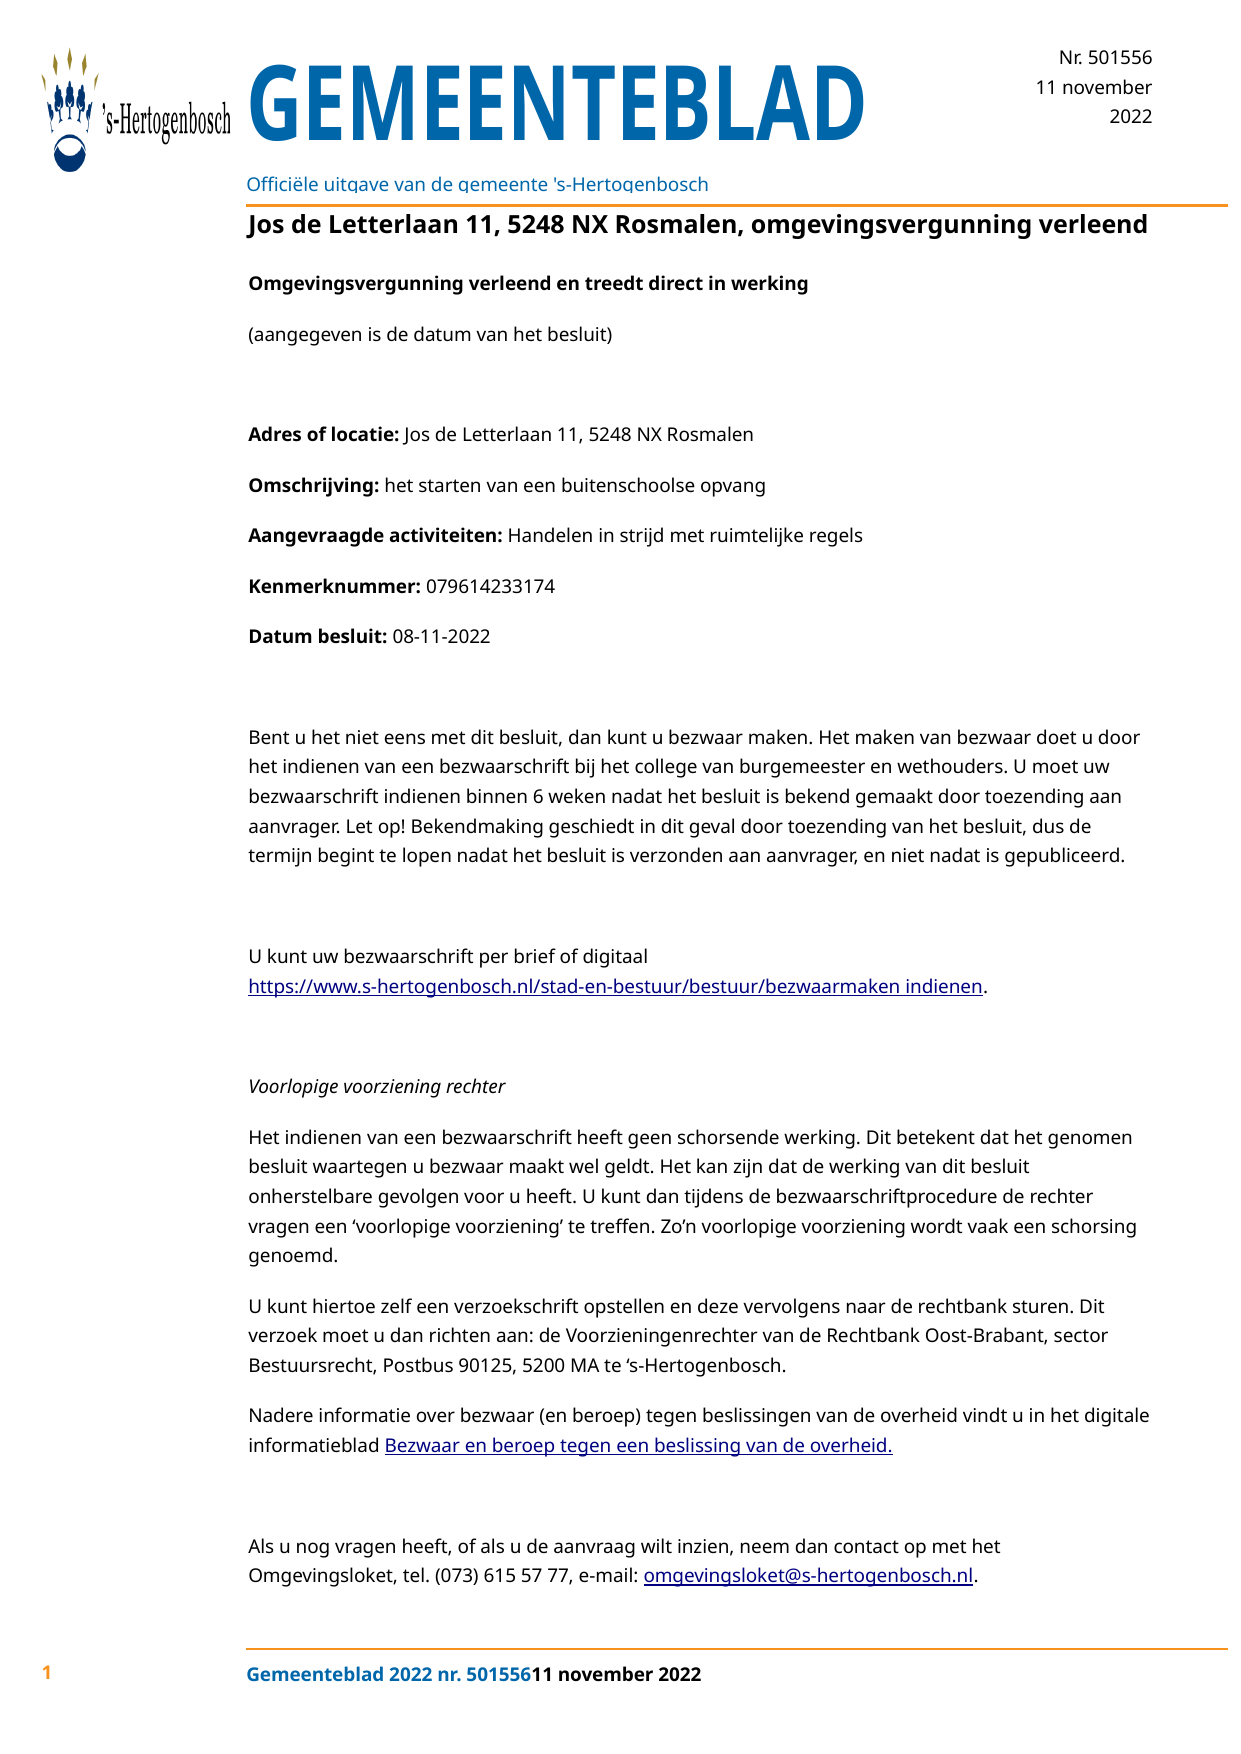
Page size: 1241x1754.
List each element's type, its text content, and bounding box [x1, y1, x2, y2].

text Jos de Letterlaan 11, 5248 NX Rosmalen, omgevingsvergunning verleend [248, 207, 1152, 241]
text Adres of locatie: Jos de Letterlaan 11, 5248 NX Rosmalen [248, 422, 1152, 447]
text Datum besluit: 08-11-2022 [248, 623, 1152, 649]
text Kenmerknummer: 079614233174 [248, 573, 1152, 598]
picture [41, 47, 231, 172]
text Het indienen van een bezwaarschrift heeft geen schorsende werking. Dit betekent dat het genomen besluit waartegen u bezwaar maakt wel geldt. Het kan zijn dat de werking van dit besluit onherstelbare gevolgen voor u heeft. U kunt dan tijdens de bezwaarschriftprocedure de rechter vragen een ‘voorlopige voorziening’ te treffen. Zo’n voorlopige voorziening wordt vaak een schorsing genoemd. [248, 1124, 1152, 1268]
text Als u nog vragen heeft, of als u de aanvraag wilt inzien, neem dan contact op met het Omgevingsloket, tel. (073) 615 57 77, e-mail: omgevingsloket@s-hertogenbosch.nl. [248, 1533, 1152, 1588]
text Omschrijving: het starten van een buitenschoolse opvang [248, 472, 1152, 498]
text Omgevingsvergunning verleend en treedt direct in werking [248, 270, 1152, 296]
text U kunt hiertoe zelf een verzoekschrift opstellen en deze vervolgens naar de rechtbank sturen. Dit verzoek moet u dan richten aan: de Voorzieningenrechter van de Rechtbank Oost-Brabant, sector Bestuursrecht, Postbus 90125, 5200 MA te ‘s-Hertogenbosch. [248, 1293, 1152, 1378]
text (aangegeven is de datum van het besluit) [248, 321, 1152, 346]
text Nadere informatie over bezwaar (en beroep) tegen beslissingen van de overheid vindt u in het digitale informatieblad Bezwaar en beroep tegen een beslissing van de overheid. [248, 1402, 1152, 1458]
text Voorlopige voorziening rechter [248, 1074, 1152, 1099]
text Bent u het niet eens met dit besluit, dan kunt u bezwaar maken. Het maken van bezwaar doet u door het indienen van een bezwaarschrift bij het college van burgemeester en wethouders. U moet uw bezwaarschrift indienen binnen 6 weken nadat het besluit is bekend gemaakt door toezending aan aanvrager. Let op! Bekendmaking geschiedt in dit geval door toezending van het besluit, dus de termijn begint te lopen nadat het besluit is verzonden aan aanvrager, en niet nadat is gepubliceerd. [248, 724, 1152, 868]
text U kunt uw bezwaarschrift per brief of digitaal https://www.s-hertogenbosch.nl/stad-en-bestuur/bestuur/bezwaarmaken indienen. [248, 943, 1152, 998]
text Aangevraagde activiteiten: Handelen in strijd met ruimtelijke regels [248, 522, 1152, 548]
